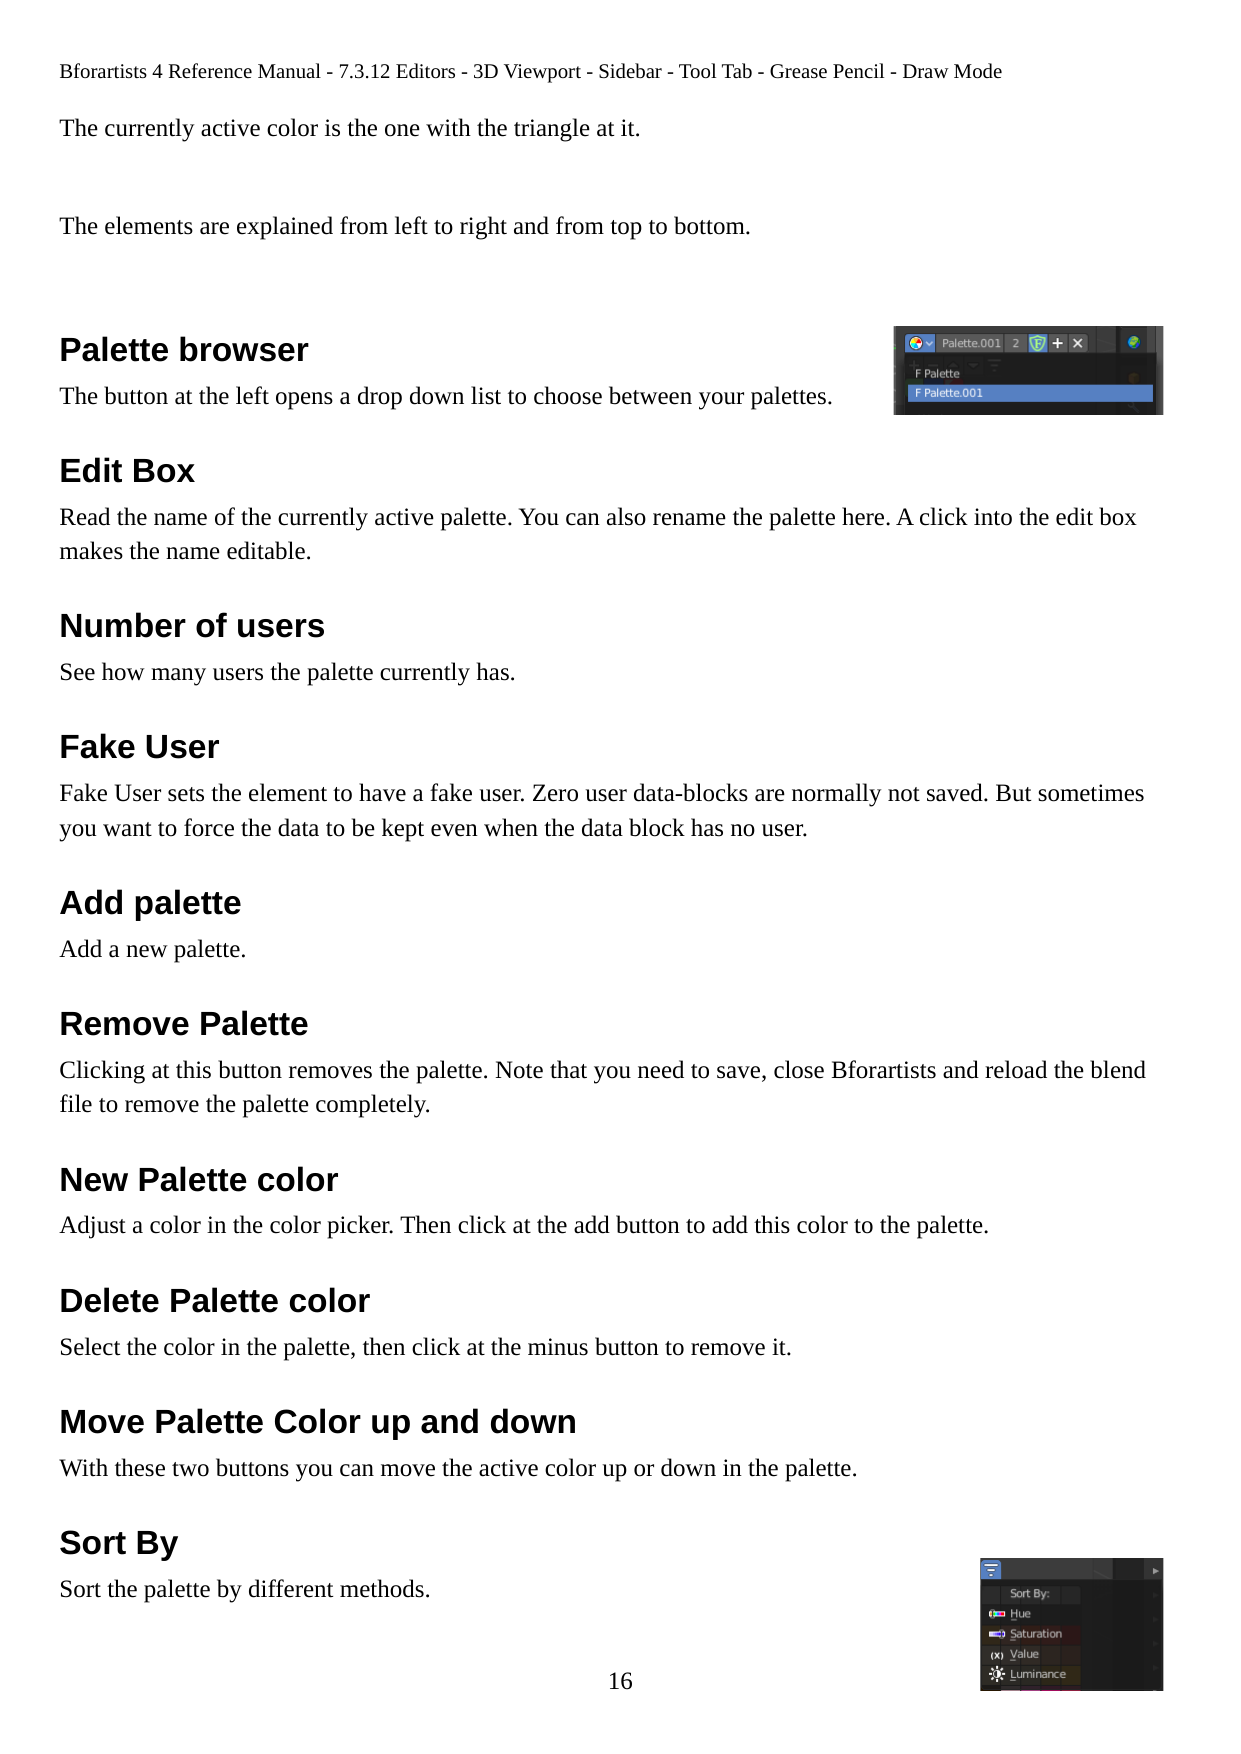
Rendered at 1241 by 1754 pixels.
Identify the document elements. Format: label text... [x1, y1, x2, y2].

text With these two buttons you can move the active color up or down in the palette. [59, 1453, 1181, 1481]
subtitle Add palette [59, 883, 1181, 921]
text Clicking at this button removes the palette. Note that you need to save, close Bforartists and reload the blend file to remove the palette completely. [59, 1055, 1181, 1118]
subtitle Palette browser [59, 330, 893, 368]
text The currently active color is the one with the triangle at it. [59, 113, 1181, 141]
text Sort the palette by different methods. [59, 1574, 980, 1602]
subtitle Edit Box [59, 451, 1181, 489]
text See how many users the palette currently has. [59, 657, 1181, 686]
subtitle Remove Palette [59, 1004, 1181, 1042]
picture [893, 326, 1164, 415]
subtitle Number of users [59, 606, 1181, 645]
subtitle [1164, 330, 1181, 368]
subtitle Fake User [59, 727, 1181, 766]
text Select the color in the palette, then click at the minus button to remove it. [59, 1332, 1181, 1360]
text The elements are explained from left to right and from top to bottom. [59, 211, 1181, 239]
text Fake User sets the element to have a fake user. Zero user data-blocks are normally not saved. But sometimes you want to force the data to be kept even when the data block has no user. [59, 778, 1181, 842]
picture [980, 1558, 1164, 1691]
subtitle New Palette color [59, 1159, 1181, 1198]
text Add a new palette. [59, 934, 1181, 963]
text The button at the left opens a drop down list to choose between your palettes. [59, 381, 893, 409]
subtitle Sort By [59, 1522, 1181, 1561]
text Adjust a color in the color picker. Then click at the add button to add this color to the palette. [59, 1211, 1181, 1239]
subtitle Delete Palette color [59, 1280, 1181, 1319]
subtitle Move Palette Color up and down [59, 1401, 1181, 1440]
text Read the name of the currently active palette. You can also rename the palette here. A click into the edit box makes the name editable. [59, 502, 1181, 565]
